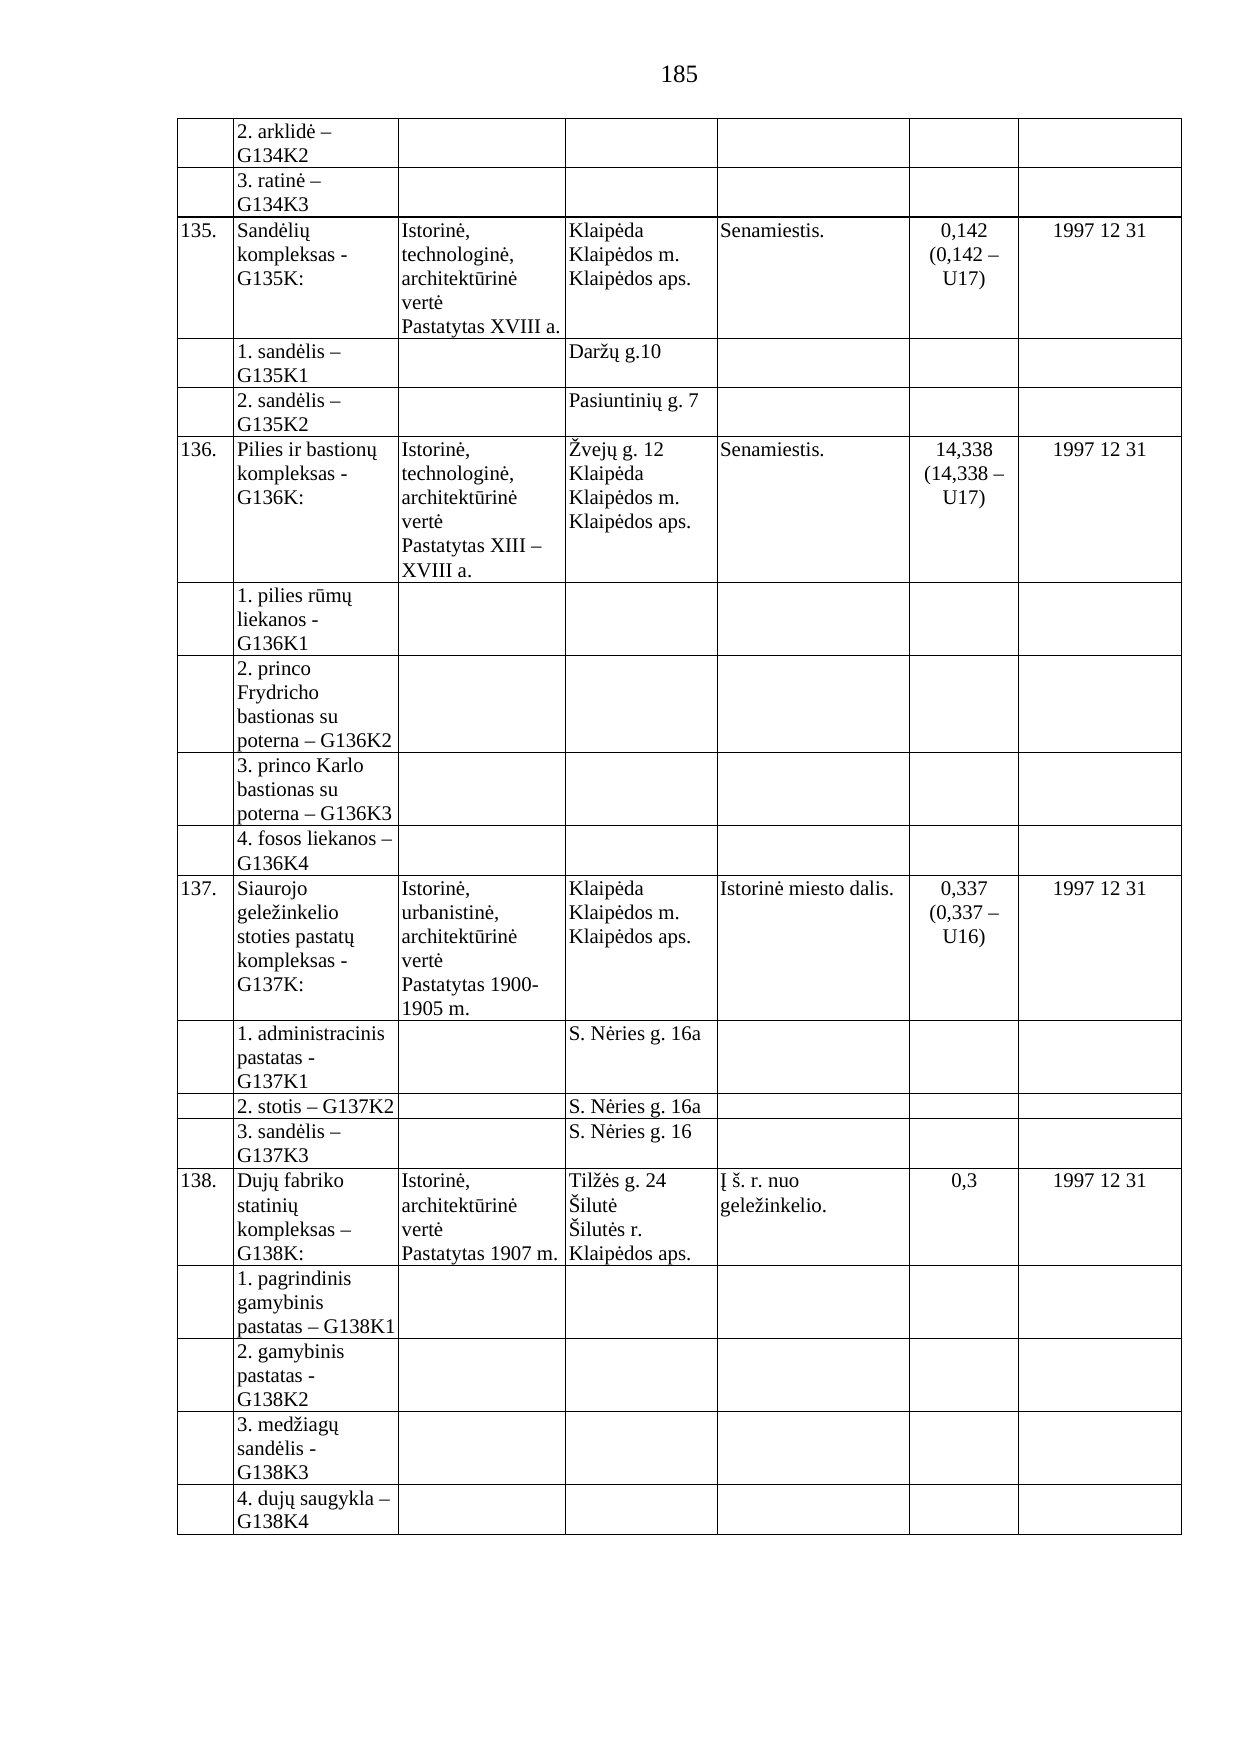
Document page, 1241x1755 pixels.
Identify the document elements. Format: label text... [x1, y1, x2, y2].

table_cell Į š. r. nuo geležinkelio. [718, 1169, 909, 1265]
table_cell S. Nėries g. 16 [566, 1119, 717, 1167]
table_cell Istorinė, technologinė, architektūrinė vertė Pastatytas XVIII a. [399, 218, 565, 338]
table_cell [910, 1119, 1018, 1167]
table_cell [399, 1339, 565, 1411]
table_cell [566, 168, 717, 216]
table_cell 3. ratinė – G134K3 [234, 168, 398, 216]
table_cell [910, 1412, 1018, 1484]
table_cell [399, 1412, 565, 1484]
table_cell Istorinė miesto dalis. [718, 876, 909, 1020]
table_cell [1019, 1119, 1181, 1167]
table_cell Senamiestis. [718, 437, 909, 582]
table_cell 0,337 (0,337 – U16) [910, 876, 1018, 1020]
table_cell 0,3 [910, 1169, 1018, 1265]
table_cell [718, 1021, 909, 1093]
table_cell 3. sandėlis – G137K3 [234, 1119, 398, 1167]
table_cell [1019, 826, 1181, 874]
table_cell [718, 119, 909, 167]
table_cell 138. [178, 1169, 233, 1265]
table_cell [178, 119, 233, 167]
table_cell [910, 168, 1018, 216]
table_cell [178, 1412, 233, 1484]
table_cell [718, 339, 909, 387]
table_cell [178, 583, 233, 655]
table_cell [566, 826, 717, 874]
table_cell [178, 1485, 233, 1533]
table_cell [1019, 753, 1181, 825]
table_cell [399, 1021, 565, 1093]
table_cell 1. pagrindinis gamybinis pastatas – G138K1 [234, 1266, 398, 1338]
table_cell 2. stotis – G137K2 [234, 1094, 398, 1118]
table_cell 4. dujų saugykla – G138K4 [234, 1485, 398, 1533]
table_cell S. Nėries g. 16a [566, 1021, 717, 1093]
table_cell [566, 1339, 717, 1411]
table_cell [910, 583, 1018, 655]
table_cell [1019, 388, 1181, 436]
table_cell 1997 12 31 [1019, 437, 1181, 582]
table_cell [566, 583, 717, 655]
table_cell [1019, 1021, 1181, 1093]
table_cell [910, 753, 1018, 825]
table_cell 135. [178, 218, 233, 338]
table_cell [399, 388, 565, 436]
table_cell [718, 583, 909, 655]
table_cell [910, 119, 1018, 167]
table_cell [910, 1021, 1018, 1093]
table_cell [718, 1266, 909, 1338]
table_cell [566, 656, 717, 752]
table_cell 136. [178, 437, 233, 582]
table_cell [910, 1485, 1018, 1533]
table_cell [1019, 583, 1181, 655]
table_cell [718, 656, 909, 752]
table_cell [566, 119, 717, 167]
table_cell [910, 656, 1018, 752]
table_cell [178, 826, 233, 874]
table_cell 1997 12 31 [1019, 218, 1181, 338]
table_cell [910, 1094, 1018, 1118]
table_cell [566, 1266, 717, 1338]
table_cell Žvejų g. 12 Klaipėda Klaipėdos m. Klaipėdos aps. [566, 437, 717, 582]
table_cell [718, 1094, 909, 1118]
table_cell [399, 119, 565, 167]
table_cell Klaipėda Klaipėdos m. Klaipėdos aps. [566, 876, 717, 1020]
table_cell 2. princo Frydricho bastionas su poterna – G136K2 [234, 656, 398, 752]
table_cell [718, 826, 909, 874]
table_cell [1019, 1339, 1181, 1411]
table_cell Istorinė, urbanistinė, architektūrinė vertė Pastatytas 1900-1905 m. [399, 876, 565, 1020]
table_cell 137. [178, 876, 233, 1020]
table_cell [399, 826, 565, 874]
table_cell [566, 1485, 717, 1533]
table_cell [399, 753, 565, 825]
table_cell [178, 1266, 233, 1338]
table_cell Istorinė, technologinė, architektūrinė vertė Pastatytas XIII – XVIII a. [399, 437, 565, 582]
table_cell [399, 1119, 565, 1167]
table_cell Dujų fabriko statinių kompleksas – G138K: [234, 1169, 398, 1265]
table_cell 4. fosos liekanos – G136K4 [234, 826, 398, 874]
table_cell [178, 388, 233, 436]
table_cell [1019, 1266, 1181, 1338]
table_cell [399, 656, 565, 752]
table_cell Pilies ir bastionų kompleksas - G136K: [234, 437, 398, 582]
table_cell [910, 1266, 1018, 1338]
table_cell 2. arklidė – G134K2 [234, 119, 398, 167]
table_cell [178, 168, 233, 216]
table_cell [718, 1339, 909, 1411]
table_cell [1019, 1485, 1181, 1533]
table_cell 1997 12 31 [1019, 1169, 1181, 1265]
table_cell [178, 339, 233, 387]
table_cell Siaurojo geležinkelio stoties pastatų kompleksas - G137K: [234, 876, 398, 1020]
table_cell Sandėlių kompleksas - G135K: [234, 218, 398, 338]
table_cell [399, 1485, 565, 1533]
table_cell 3. princo Karlo bastionas su poterna – G136K3 [234, 753, 398, 825]
table_cell [910, 826, 1018, 874]
table_cell 2. sandėlis – G135K2 [234, 388, 398, 436]
table_cell [178, 1339, 233, 1411]
table_cell [1019, 339, 1181, 387]
table_cell [178, 1094, 233, 1118]
table_cell 0,142 (0,142 – U17) [910, 218, 1018, 338]
table_cell [399, 1266, 565, 1338]
table_cell [178, 1021, 233, 1093]
table_cell [566, 1412, 717, 1484]
table_cell [718, 1412, 909, 1484]
table_cell [399, 583, 565, 655]
table_cell Tilžės g. 24 Šilutė Šilutės r. Klaipėdos aps. [566, 1169, 717, 1265]
table_cell [718, 168, 909, 216]
table_cell [1019, 1412, 1181, 1484]
table_cell [399, 1094, 565, 1118]
table_cell [718, 1485, 909, 1533]
table_cell [910, 339, 1018, 387]
table_cell [178, 753, 233, 825]
table_cell S. Nėries g. 16a [566, 1094, 717, 1118]
table_cell 14,338 (14,338 – U17) [910, 437, 1018, 582]
table_cell [718, 388, 909, 436]
table_cell 1997 12 31 [1019, 876, 1181, 1020]
table_cell 1. sandėlis – G135K1 [234, 339, 398, 387]
table_cell 3. medžiagų sandėlis - G138K3 [234, 1412, 398, 1484]
table_cell [178, 656, 233, 752]
table_cell [178, 1119, 233, 1167]
table_cell Senamiestis. [718, 218, 909, 338]
table_cell Pasiuntinių g. 7 [566, 388, 717, 436]
table_cell [1019, 656, 1181, 752]
table_cell 1. administracinis pastatas - G137K1 [234, 1021, 398, 1093]
table_cell [1019, 119, 1181, 167]
table_cell Daržų g.10 [566, 339, 717, 387]
table_cell 1. pilies rūmų liekanos - G136K1 [234, 583, 398, 655]
table_cell [910, 1339, 1018, 1411]
table_cell [399, 339, 565, 387]
table_cell [718, 753, 909, 825]
table_cell Istorinė, architektūrinė vertė Pastatytas 1907 m. [399, 1169, 565, 1265]
table_cell [1019, 1094, 1181, 1118]
table_cell [566, 753, 717, 825]
table_cell 2. gamybinis pastatas - G138K2 [234, 1339, 398, 1411]
table_cell [1019, 168, 1181, 216]
table_cell [399, 168, 565, 216]
table_cell [910, 388, 1018, 436]
table_cell Klaipėda Klaipėdos m. Klaipėdos aps. [566, 218, 717, 338]
table_cell [718, 1119, 909, 1167]
